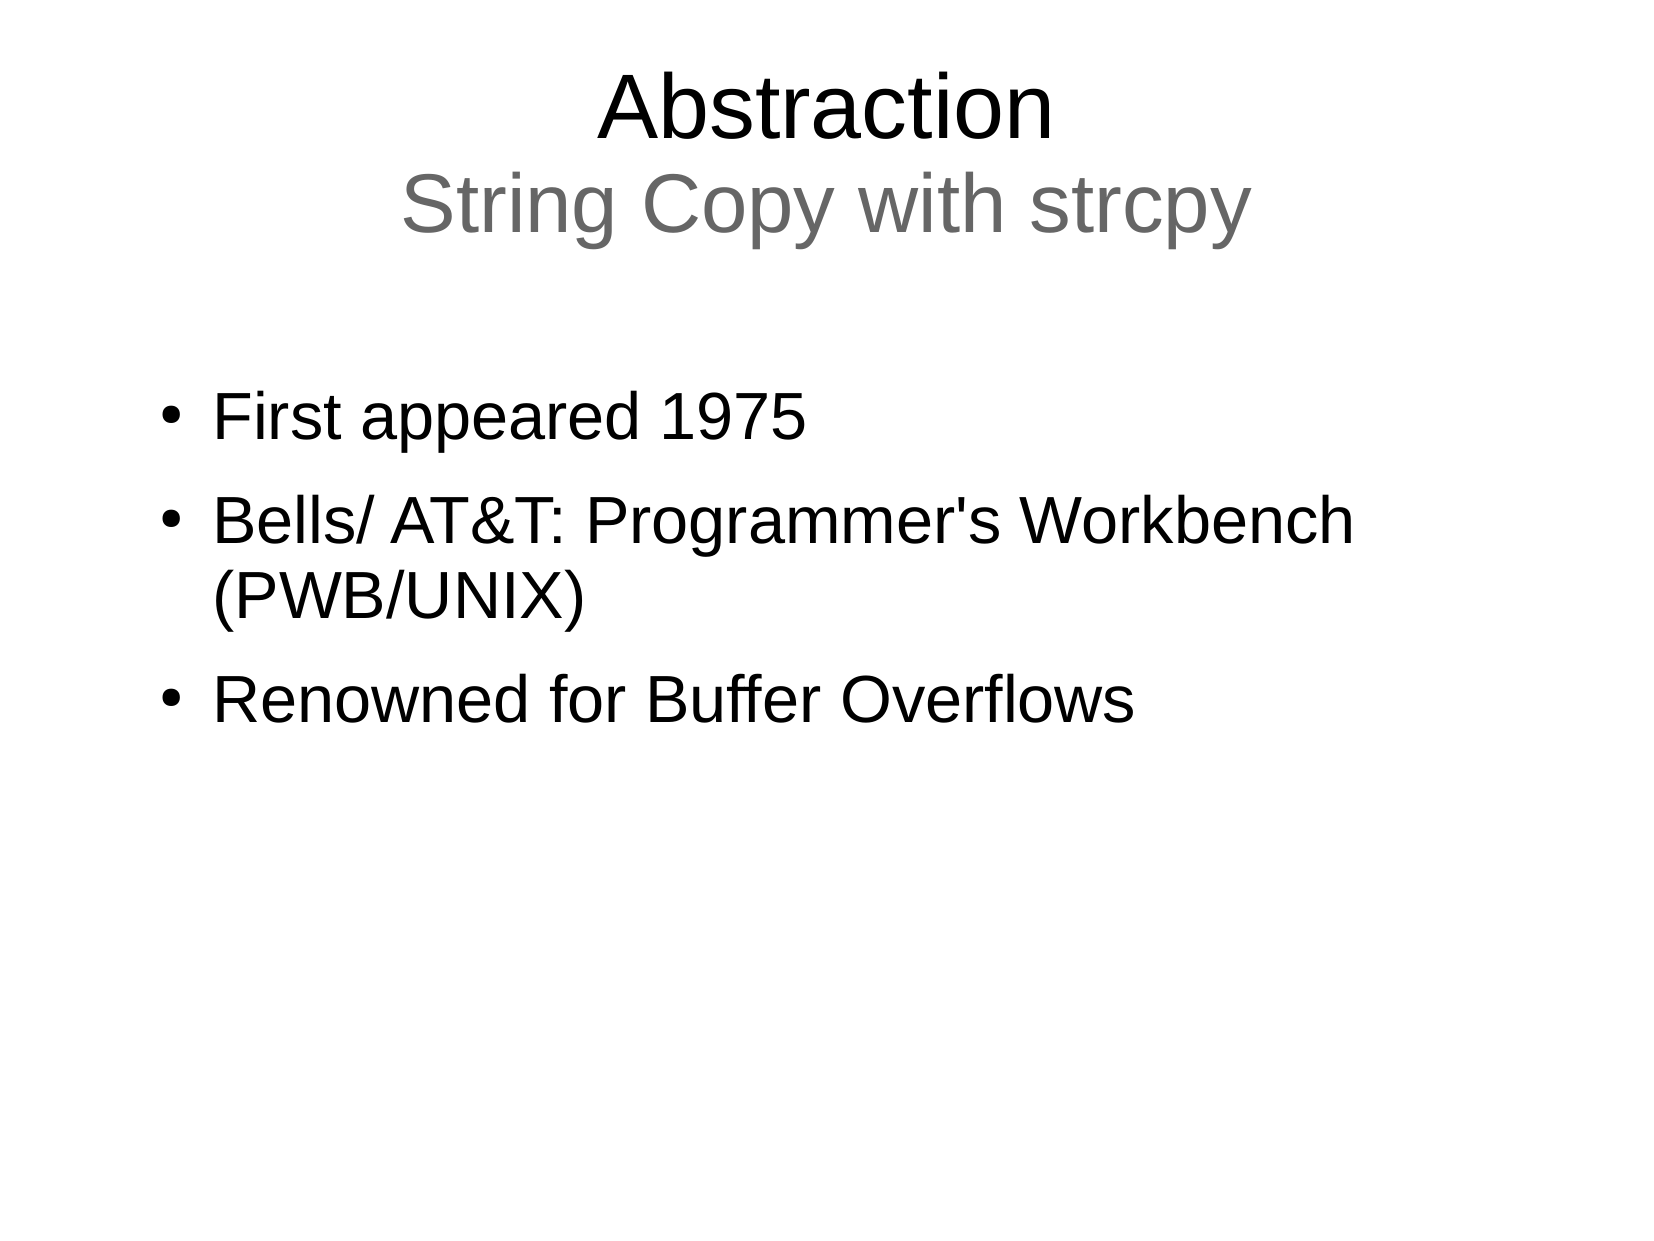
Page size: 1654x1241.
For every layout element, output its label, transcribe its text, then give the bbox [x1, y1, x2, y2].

list First appeared 1975 Bells/ AT&T: Programmer's Workbench (PWB/UNIX) Renowned for Buffer Overflows [141, 378, 1501, 1099]
title Abstraction String Copy with strcpy [82, 49, 1571, 257]
